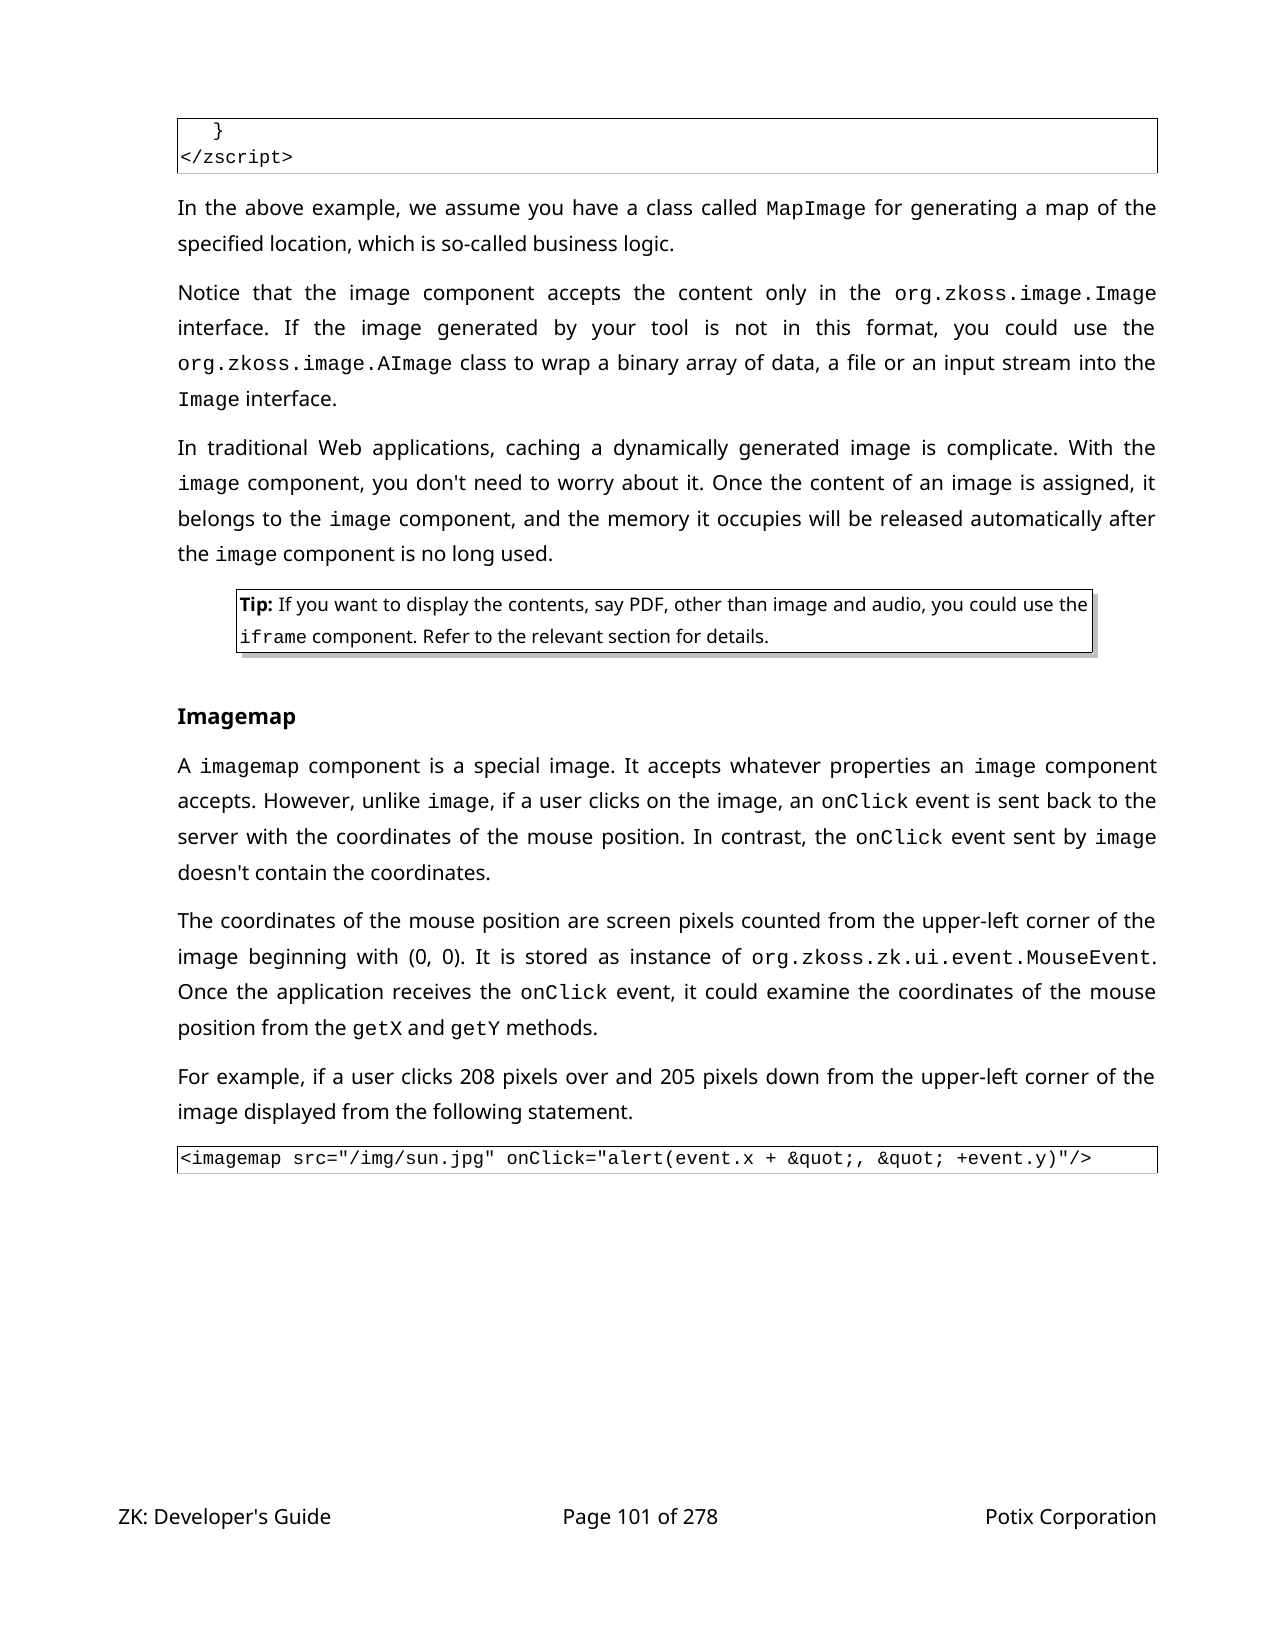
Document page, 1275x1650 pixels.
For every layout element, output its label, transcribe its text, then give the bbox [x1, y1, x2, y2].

text The coordinates of the mouse position are screen pixels counted from the upper-left corner of the image beginning with (0, 0). It is stored as instance of org.zkoss.zk.ui.event.MouseEvent. Once the application receives the onClick event, it could examine the coordinates of the mouse position from the getX and getY methods. [177, 907, 1157, 1041]
text </zscript> [178, 145, 1157, 173]
text A imagemap component is a special image. It accepts whatever properties an image component accepts. However, unlike image, if a user clicks on the image, an onClick event is sent back to the server with the coordinates of the mouse position. In contrast, the onClick event sent by image doesn't contain the coordinates. [177, 751, 1157, 886]
text <imagemap src="/img/sun.jpg" onClick="alert(event.x + &quot;, &quot; +event.y)"/> [178, 1147, 1157, 1173]
text In traditional Web applications, caching a dynamically generated image is complicate. With the image component, you don't need to worry about it. Once the content of an image is assigned, it belongs to the image component, and the memory it occupies will be released automatically after the image component is no long used. [177, 433, 1157, 568]
subtitle Imagemap [177, 701, 1157, 731]
text } [178, 119, 1157, 142]
text Notice that the image component accepts the content only in the org.zkoss.image.Image interface. If the image generated by your tool is not in this format, you could use the org.zkoss.image.AImage class to wrap a binary array of data, a file or an input stream into the Image interface. [177, 278, 1157, 412]
text Tip: If you want to display the contents, say PDF, other than image and audio, you could use the iframe component. Refer to the relevant section for details. [237, 590, 1092, 652]
text For example, if a user clicks 208 pixels over and 205 pixels down from the upper-left corner of the image displayed from the following statement. [177, 1062, 1157, 1125]
text In the above example, we assume you have a class called MapImage for generating a map of the specified location, which is so-called business logic. [177, 193, 1157, 257]
